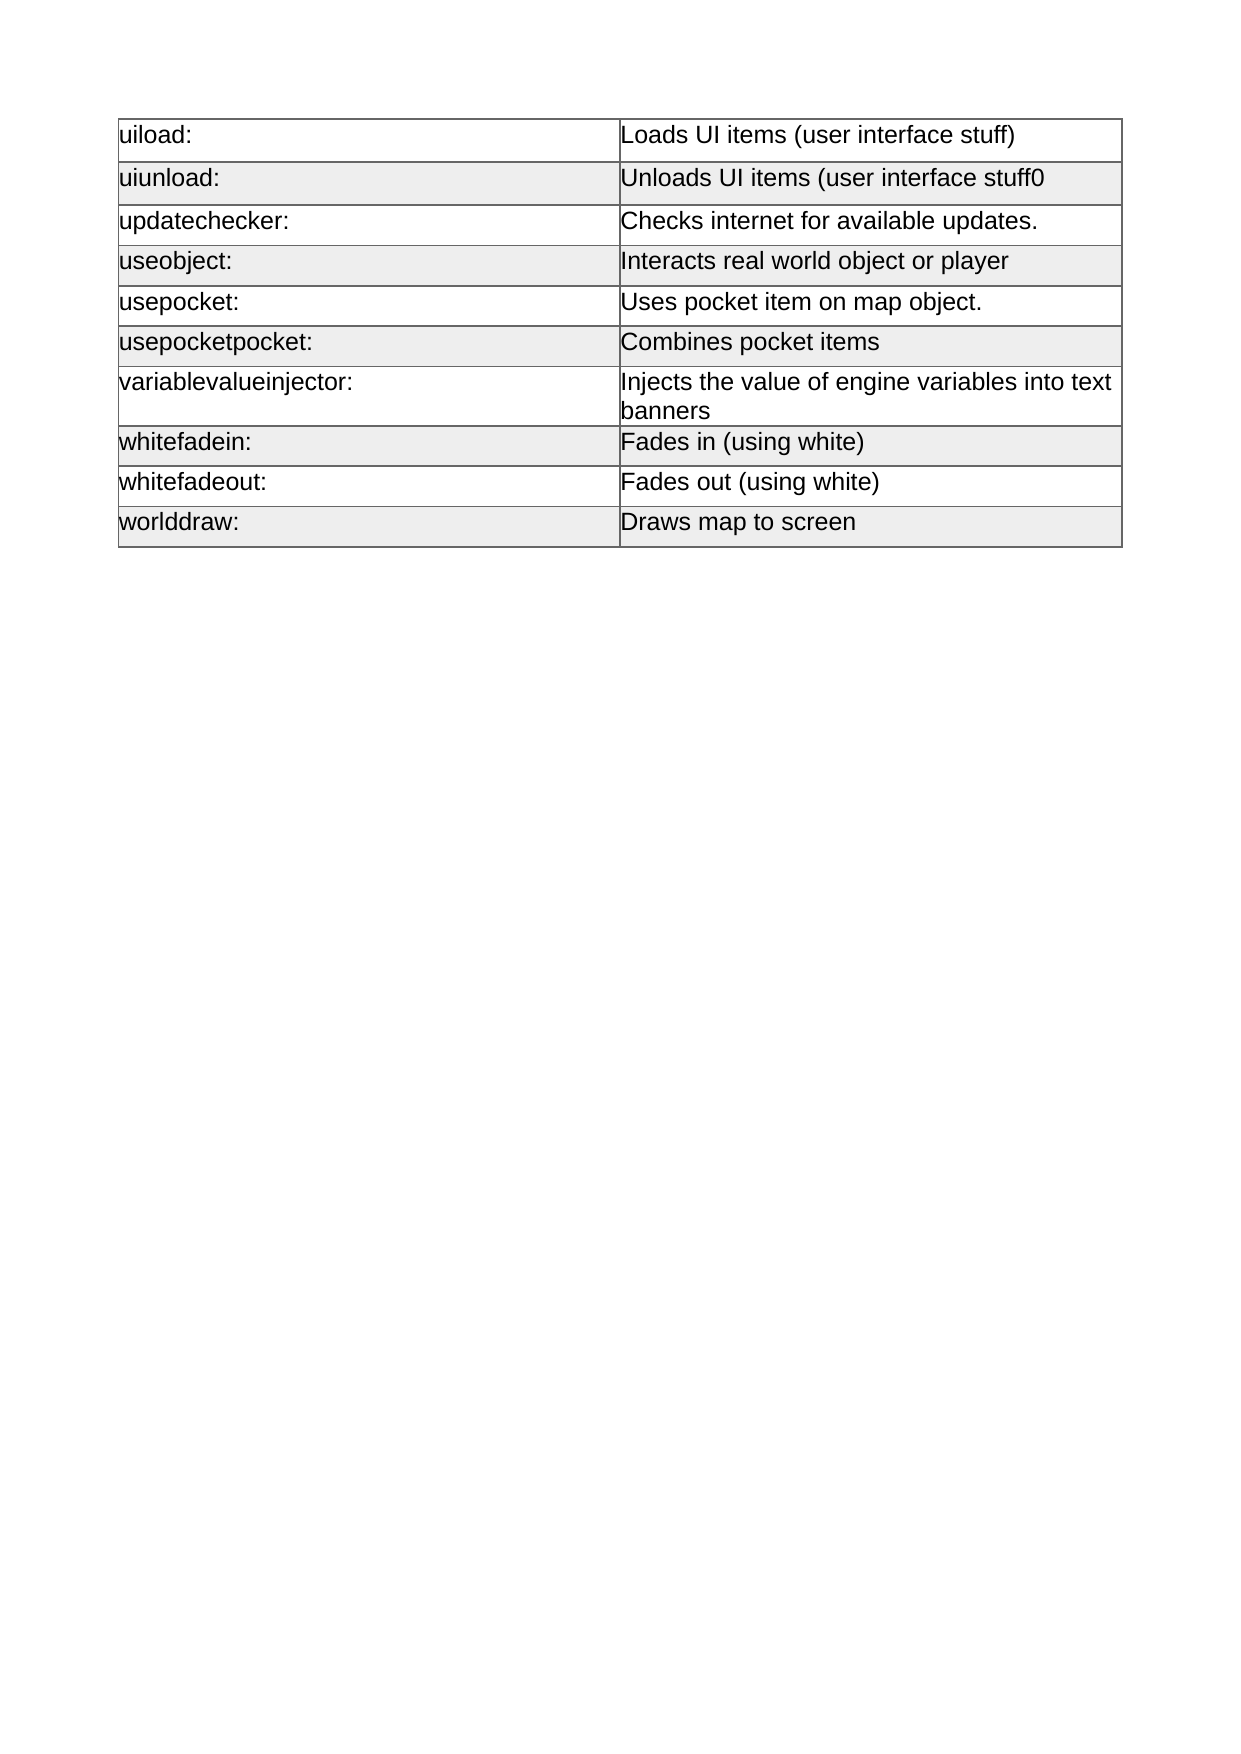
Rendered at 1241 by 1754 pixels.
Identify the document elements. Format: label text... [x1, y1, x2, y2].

table_cell uiload: [119, 120, 619, 161]
table_cell Fades in (using white) [621, 427, 1121, 465]
table_cell whitefadeout: [119, 467, 619, 506]
table_cell worlddraw: [119, 507, 619, 546]
table_cell usepocketpocket: [119, 327, 619, 366]
table_cell Combines pocket items [621, 327, 1121, 366]
table_cell Unloads UI items (user interface stuff0 [621, 163, 1121, 204]
table_cell Injects the value of engine variables into text banners [621, 367, 1121, 425]
table_cell Uses pocket item on map object. [621, 287, 1121, 325]
table_cell Loads UI items (user interface stuff) [621, 120, 1121, 161]
table_cell variablevalueinjector: [119, 367, 619, 425]
table_cell Draws map to screen [621, 507, 1121, 546]
table_cell uiunload: [119, 163, 619, 204]
table_cell whitefadein: [119, 427, 619, 465]
table_cell useobject: [119, 246, 619, 285]
table_cell Fades out (using white) [621, 467, 1121, 506]
table_cell Interacts real world object or player [621, 246, 1121, 285]
table_cell usepocket: [119, 287, 619, 325]
table_cell Checks internet for available updates. [621, 206, 1121, 244]
table_cell updatechecker: [119, 206, 619, 244]
